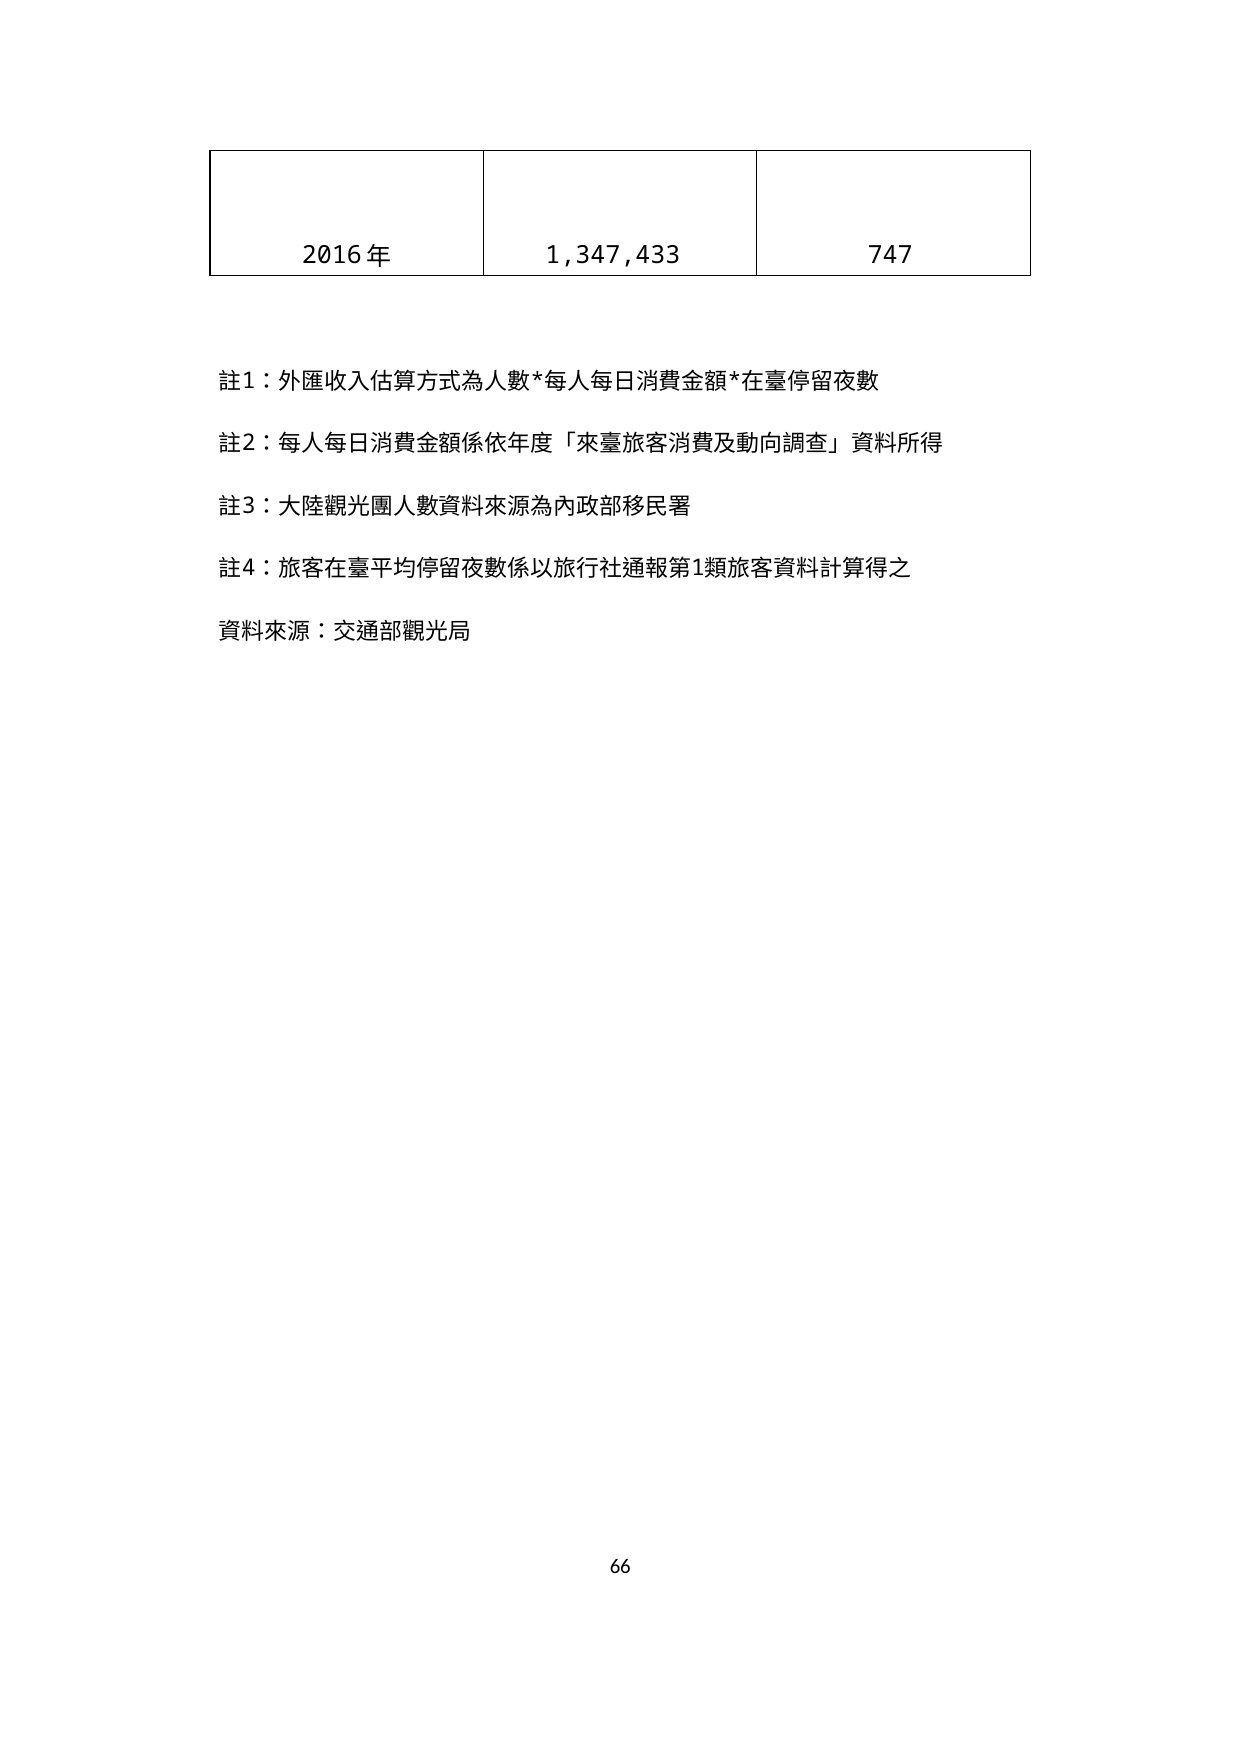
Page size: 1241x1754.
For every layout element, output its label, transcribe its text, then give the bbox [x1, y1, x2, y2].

text 註1：外匯收入估算方式為人數*每人每日消費金額*在臺停留夜數 [219, 337, 1053, 400]
table_cell 747 [757, 151, 1030, 275]
table_cell 1,347,433 [484, 151, 756, 275]
text 註4：旅客在臺平均停留夜數係以旅行社通報第1類旅客資料計算得之 [219, 525, 1053, 587]
text 資料來源：交通部觀光局 [219, 587, 1053, 650]
text 註3：大陸觀光團人數資料來源為內政部移民署 [219, 462, 1053, 525]
table_cell 2016年 [211, 151, 483, 275]
text 註2：每人每日消費金額係依年度「來臺旅客消費及動向調查」資料所得 [219, 400, 1053, 462]
